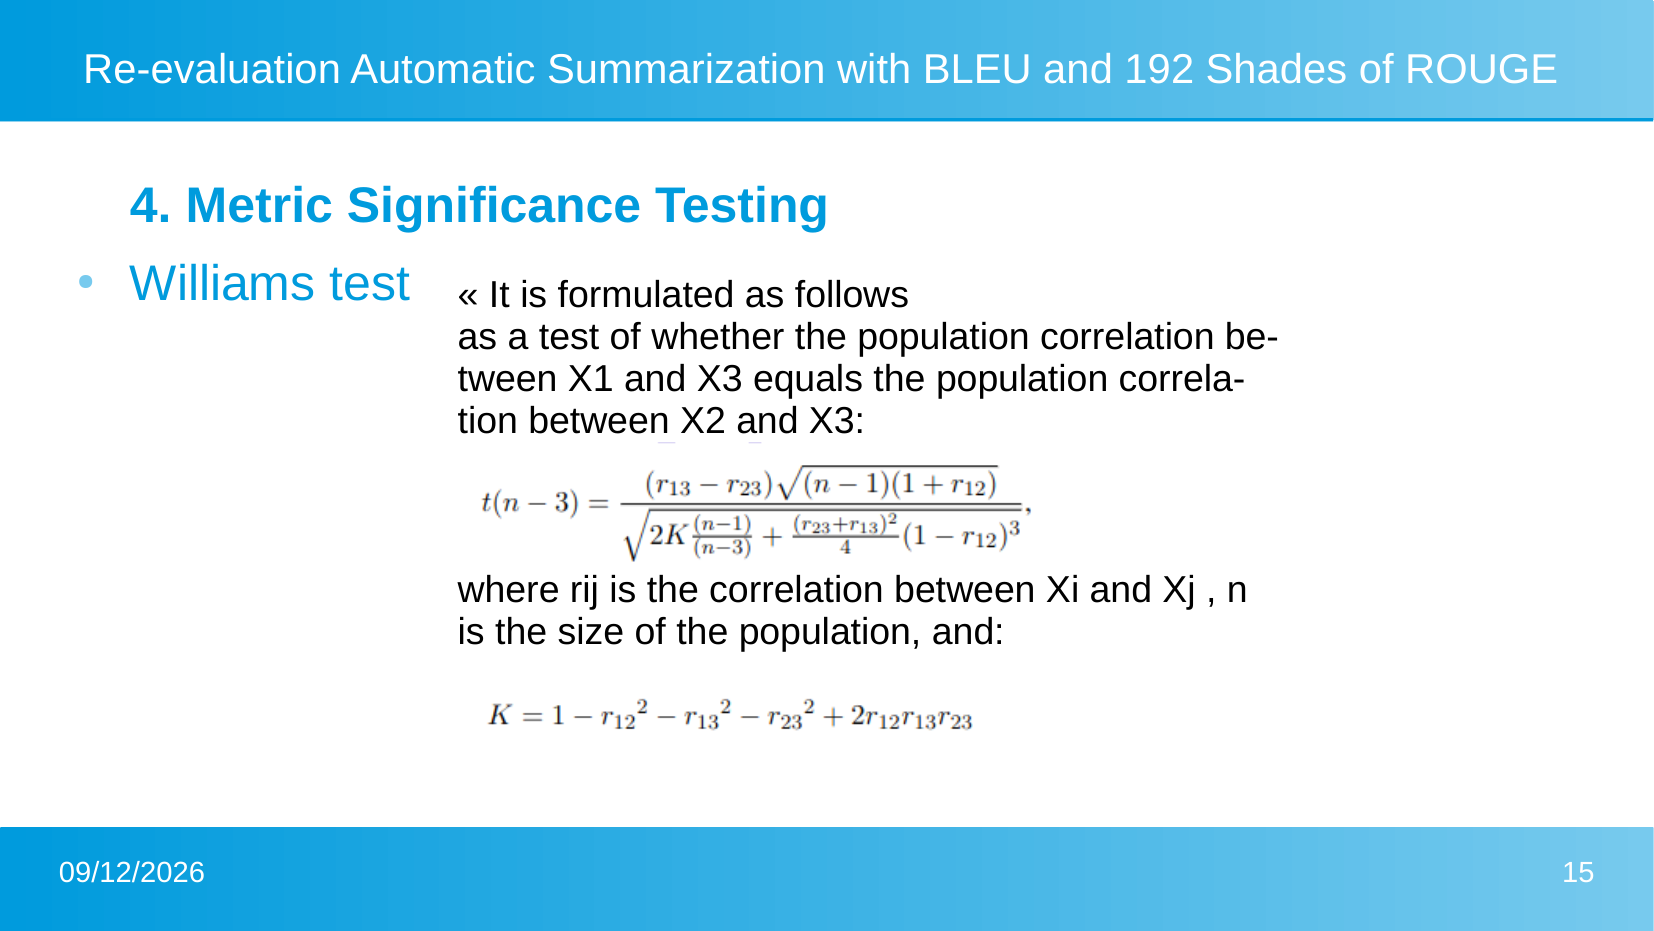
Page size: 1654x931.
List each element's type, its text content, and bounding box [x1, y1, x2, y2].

list 4. Metric Significance Testing Williams test [59, 177, 1595, 768]
text_box « It is formulated as follows as a test of whether the population correlation be- tween X1 and X3 equals the population correla- tion between X2 and X3: [442, 265, 1610, 496]
picture [472, 496, 1059, 561]
text_box where rij is the correlation between Xi and Xj , n is the size of the population, and: [442, 561, 1264, 660]
title Re-evaluation Automatic Summarization with BLEU and 192 Shades of ROUGE [59, 29, 1595, 108]
picture [467, 679, 1034, 751]
